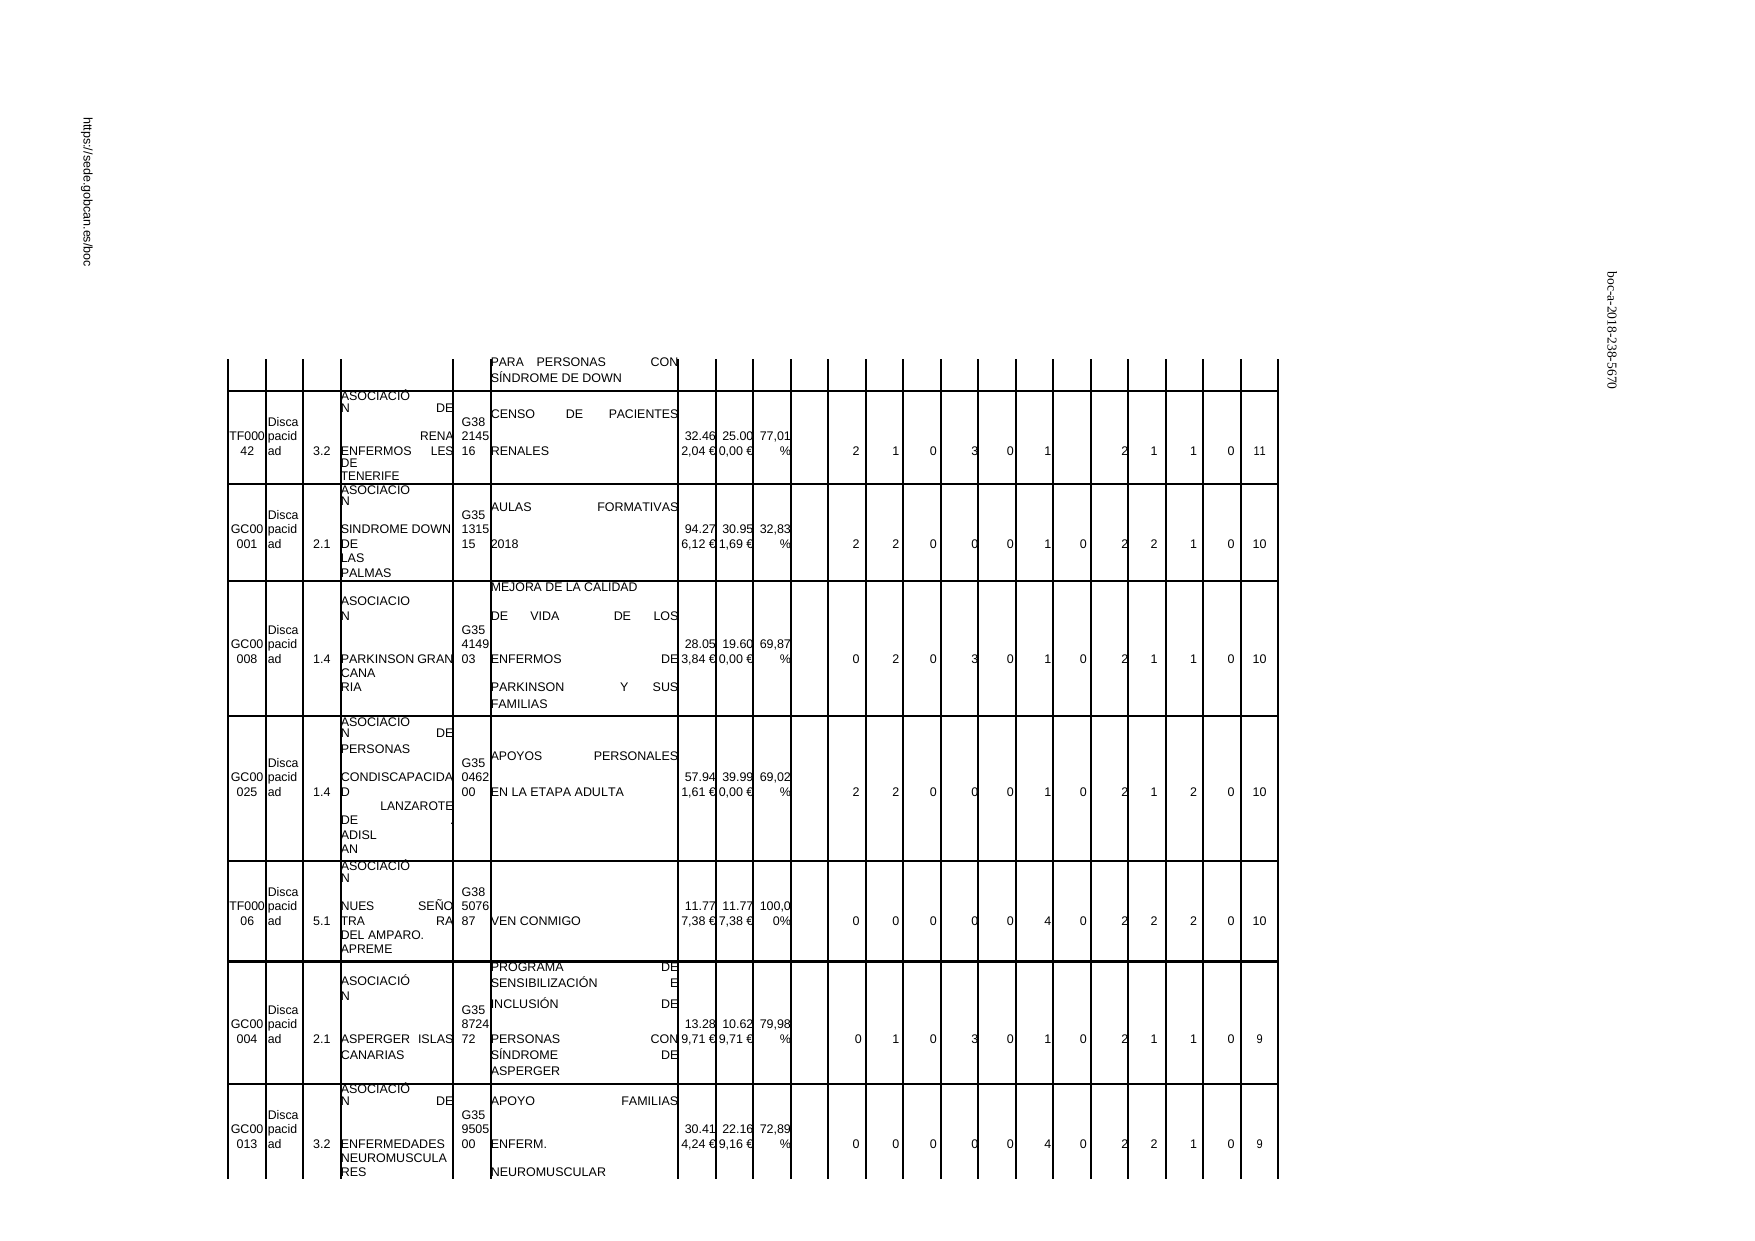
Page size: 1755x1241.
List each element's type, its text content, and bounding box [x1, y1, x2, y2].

table_cell [1017, 551, 1052, 580]
table_cell [942, 392, 977, 414]
table_cell [1129, 385, 1165, 390]
table_cell [979, 1046, 1015, 1062]
table_cell 11.777,38 € [717, 885, 752, 928]
table_cell [942, 582, 977, 594]
table_header [341, 354, 378, 359]
table_cell [1167, 359, 1202, 369]
table_cell [1279, 715, 1316, 740]
table_cell [1279, 551, 1316, 580]
table_header [716, 354, 753, 359]
table_cell 3.2 [304, 1108, 340, 1151]
table_cell [603, 711, 641, 715]
table_cell [267, 974, 302, 990]
table_cell [304, 582, 340, 594]
table_cell [1167, 369, 1202, 385]
table_cell [679, 1046, 715, 1062]
table_cell 0 [829, 623, 865, 666]
table_cell [267, 711, 302, 715]
table_cell [979, 990, 1015, 1003]
table_cell [1279, 694, 1316, 711]
table_cell [1129, 828, 1165, 856]
table_cell [904, 1062, 940, 1078]
table_cell 25.000,00 € [717, 415, 752, 458]
table_cell [267, 799, 302, 827]
table_cell [416, 485, 452, 508]
table_cell [829, 666, 865, 694]
table_cell [1204, 485, 1240, 508]
table_cell [267, 717, 302, 740]
table_cell [603, 551, 641, 580]
table_cell [454, 594, 490, 622]
table_cell [1167, 717, 1202, 740]
table_cell ENFERMOS [342, 415, 416, 458]
table_cell [454, 369, 490, 385]
table_cell G35872472 [454, 1003, 490, 1046]
table_cell [1242, 582, 1277, 594]
table_cell [454, 1062, 490, 1078]
table_cell ENFERM. [492, 1108, 603, 1151]
table_cell [1129, 928, 1165, 956]
table_cell [603, 694, 641, 711]
table_cell [1129, 711, 1165, 715]
table_cell SEÑORA [416, 885, 452, 928]
table_cell [1242, 458, 1277, 483]
table_cell [566, 1078, 603, 1083]
table_cell [304, 1085, 340, 1107]
table_cell [378, 359, 416, 369]
table_cell [979, 1085, 1015, 1107]
table_cell [979, 666, 1015, 694]
table_cell [1054, 862, 1090, 884]
table_cell [528, 828, 566, 856]
table_cell [942, 740, 977, 756]
table_cell [829, 359, 865, 369]
table_cell [454, 862, 490, 884]
table_cell [792, 359, 827, 369]
table_cell [378, 885, 416, 928]
table_cell 1 [1017, 508, 1052, 551]
table_cell [1054, 359, 1090, 369]
table_cell [792, 974, 827, 990]
table_cell [641, 928, 677, 956]
table_cell [867, 694, 902, 711]
table_cell [904, 862, 940, 884]
table_cell [867, 392, 902, 414]
table_cell SÍNDROME DE DOWN [492, 369, 677, 385]
table_cell 0 [904, 415, 940, 458]
table_cell [979, 1151, 1015, 1179]
table_cell FORMATIVAS [566, 485, 677, 514]
table_cell [829, 856, 865, 860]
table_cell [267, 1062, 302, 1078]
table_cell [1204, 990, 1240, 1003]
table_cell [754, 862, 790, 884]
table_cell [1242, 1151, 1277, 1179]
table_cell [867, 928, 902, 956]
table_cell FAMILIAS [603, 1085, 677, 1107]
table_cell 69,87% [754, 623, 790, 666]
table_cell [342, 582, 378, 594]
table_cell [792, 392, 827, 414]
table_cell [1167, 1085, 1202, 1107]
table_cell [267, 1085, 302, 1107]
table_cell 9 [1242, 1003, 1277, 1046]
table_cell [416, 828, 452, 856]
table_cell [1279, 385, 1316, 390]
table_cell [867, 385, 902, 390]
table_cell [603, 1011, 641, 1046]
table_cell [1092, 828, 1127, 856]
table_cell [603, 990, 641, 1003]
table_cell [603, 385, 641, 390]
table_cell [829, 392, 865, 414]
table_header [1203, 354, 1241, 359]
table_cell [1092, 956, 1127, 960]
table_cell [679, 711, 715, 715]
table_cell [942, 963, 977, 974]
table_cell DE [416, 392, 452, 414]
table_cell [1092, 582, 1127, 594]
table_cell [454, 458, 490, 483]
table_cell [267, 666, 302, 694]
table_cell 2 [1129, 508, 1165, 551]
table_cell [603, 856, 641, 860]
table_cell [229, 1085, 265, 1107]
table_cell [1092, 963, 1127, 974]
table_cell [979, 963, 1015, 974]
table_cell [603, 928, 641, 956]
table_cell [1017, 1046, 1052, 1062]
table_cell [304, 392, 340, 414]
table_cell 1 [1129, 623, 1165, 666]
table_cell [679, 799, 715, 827]
table_cell [1242, 594, 1277, 622]
table_cell [603, 828, 641, 856]
table_cell [679, 1078, 715, 1083]
table_cell ASOCIACIÓN [342, 485, 416, 508]
table_cell [979, 1078, 1015, 1083]
table_cell [342, 1062, 378, 1078]
table_cell 22.169,16 € [717, 1108, 752, 1151]
table_cell [979, 551, 1015, 580]
table_cell [1204, 551, 1240, 580]
table_cell [1279, 763, 1316, 799]
table_cell [342, 694, 378, 711]
table_cell [792, 1085, 827, 1107]
table_cell [1092, 711, 1127, 715]
table_cell [603, 515, 641, 551]
table_header [978, 354, 1016, 359]
table_cell ASOCIACION [342, 594, 416, 622]
table_cell [942, 694, 977, 711]
table_cell 1 [1129, 415, 1165, 458]
table_cell [378, 963, 416, 974]
table_cell [304, 974, 340, 990]
table_cell [603, 421, 641, 458]
table_cell [942, 956, 977, 960]
table_cell [528, 862, 566, 884]
table_cell [1279, 740, 1316, 756]
table_cell [1054, 369, 1090, 385]
table_cell [1017, 392, 1052, 414]
table_cell [679, 551, 715, 580]
table_cell [1054, 415, 1090, 421]
table_cell [792, 369, 827, 385]
table_cell [1092, 799, 1127, 827]
table_cell [1129, 392, 1165, 414]
table_cell [1092, 369, 1127, 385]
table_cell DE [416, 717, 452, 740]
table_cell 2 [1092, 508, 1127, 551]
table_cell [229, 485, 265, 508]
table_cell 0 [904, 1003, 940, 1046]
table_cell 0 [1204, 1003, 1240, 1046]
table_cell [229, 856, 265, 860]
table_cell [229, 551, 265, 580]
table_cell [679, 385, 715, 390]
table_cell [416, 551, 452, 580]
table_cell [867, 369, 902, 385]
table_cell [1017, 458, 1052, 483]
table_cell [566, 717, 603, 740]
table_cell [1017, 956, 1052, 960]
table_cell [1204, 594, 1240, 622]
table_cell [1017, 594, 1052, 622]
table_cell [904, 485, 940, 508]
table_cell [829, 1046, 865, 1062]
table_cell [1054, 928, 1090, 956]
table_cell [904, 974, 940, 990]
table_cell [492, 856, 528, 860]
table_cell [1167, 828, 1202, 856]
table_cell [454, 694, 490, 711]
table_cell [229, 974, 265, 990]
table_cell [867, 1078, 902, 1083]
table_cell [641, 458, 677, 483]
table_cell Discapacidad [267, 415, 302, 458]
table_header CON [641, 354, 678, 369]
table_cell 0 [979, 756, 1015, 799]
table_cell 30.414,24 € [679, 1108, 715, 1151]
table_cell 32.462,04 € [679, 415, 715, 458]
table_cell [942, 1062, 977, 1078]
table_cell [867, 956, 902, 960]
table_cell [1017, 990, 1052, 1003]
table_cell [867, 799, 902, 827]
table_cell [679, 458, 715, 483]
table_cell [304, 694, 340, 711]
table_cell [679, 928, 715, 956]
table_cell PACIENTES [603, 392, 677, 421]
table_cell [829, 369, 865, 385]
table_cell RENALES [492, 421, 603, 458]
table_cell 11 [1242, 415, 1277, 458]
table_cell [1204, 1151, 1240, 1179]
table_cell [942, 385, 977, 390]
table_cell [378, 956, 416, 960]
table_cell [378, 369, 416, 385]
table_cell [641, 828, 677, 856]
table_cell [829, 717, 865, 740]
table_cell [603, 1046, 641, 1062]
table_cell [1167, 799, 1202, 827]
table_cell [754, 666, 790, 694]
table_cell [1167, 385, 1202, 390]
table_cell [1092, 1046, 1127, 1062]
table_cell [528, 515, 566, 551]
table_cell [1167, 740, 1202, 756]
table_cell [566, 1085, 603, 1107]
table_header [1166, 354, 1203, 359]
table_cell [679, 862, 715, 884]
table_cell 0 [829, 885, 865, 928]
table_cell [641, 1062, 677, 1078]
table_cell [829, 990, 865, 1003]
table_cell [942, 485, 977, 508]
table_cell G35950500 [454, 1108, 490, 1151]
table_cell 0 [1204, 885, 1240, 928]
table_cell [1054, 717, 1090, 740]
table_cell Discapacidad [267, 623, 302, 666]
table_cell [867, 1046, 902, 1062]
table_cell [1242, 392, 1277, 414]
table_cell [378, 582, 416, 594]
table_cell [566, 856, 603, 860]
table_cell [904, 740, 940, 756]
table_cell [1129, 458, 1165, 483]
table_cell [717, 740, 752, 756]
table_cell [528, 799, 566, 827]
table_cell [942, 1046, 977, 1062]
table_cell [1279, 508, 1316, 514]
table_cell [867, 1085, 902, 1107]
table_cell [979, 485, 1015, 508]
table_cell 2 [1167, 756, 1202, 799]
table_cell 1 [1017, 756, 1052, 799]
table_cell [641, 421, 677, 458]
table_cell [492, 928, 528, 956]
table_cell [1017, 1062, 1052, 1078]
table_cell [829, 485, 865, 508]
table_cell [304, 666, 340, 694]
table_cell [904, 711, 940, 715]
table_cell [492, 862, 528, 884]
table_cell 0 [1204, 508, 1240, 551]
table_cell [267, 1046, 302, 1062]
table_cell 0 [867, 1108, 902, 1151]
table_cell [1054, 594, 1090, 622]
table_cell [792, 990, 827, 1003]
table_cell 1.4 [304, 623, 340, 666]
table_cell 3 [942, 415, 977, 458]
table_cell [1242, 694, 1277, 711]
table_cell [867, 666, 902, 694]
table_cell [304, 963, 340, 974]
table_cell [378, 666, 416, 694]
table_cell [1092, 862, 1127, 884]
table_cell 1 [1167, 415, 1202, 458]
table_cell [1092, 359, 1127, 369]
table_cell [792, 1062, 827, 1078]
table_cell [829, 711, 865, 715]
table_cell 9 [1242, 1108, 1277, 1151]
table_cell APOYOS [492, 740, 566, 763]
table_cell 1 [1017, 1003, 1052, 1046]
table_cell [1129, 666, 1165, 694]
table_cell [416, 666, 452, 694]
table_cell [717, 1062, 752, 1078]
table_cell PARKINSON [342, 623, 416, 666]
table_cell [304, 458, 340, 483]
table_cell 2.1 [304, 1003, 340, 1046]
table_cell [1242, 956, 1277, 960]
table_cell [1204, 956, 1240, 960]
table_cell [717, 799, 752, 827]
table_cell [1279, 1151, 1316, 1179]
table_cell [754, 359, 790, 369]
table_cell Discapacidad [267, 1003, 302, 1046]
table_cell [1092, 990, 1127, 1003]
table_cell [342, 1078, 416, 1083]
table_cell [979, 1062, 1015, 1078]
table_cell [229, 963, 265, 974]
table_cell CANARIA [342, 666, 378, 694]
table_cell GC00001 [229, 508, 265, 551]
table_cell [1279, 390, 1316, 414]
table_cell [1129, 990, 1165, 1003]
table_cell [342, 856, 416, 860]
table_cell [603, 717, 641, 740]
table_cell [1092, 1151, 1127, 1179]
table_cell [829, 828, 865, 856]
table_cell [1129, 956, 1165, 960]
table_cell DE [342, 799, 378, 827]
table_cell [717, 974, 752, 990]
table_cell [1017, 928, 1052, 956]
table_cell G38214516 [454, 415, 490, 458]
table_cell [1279, 580, 1316, 594]
table_cell [267, 1078, 302, 1083]
table_cell [904, 666, 940, 694]
table_cell [1167, 928, 1202, 956]
table_cell [229, 956, 265, 960]
table_cell [1279, 421, 1316, 458]
table_cell CENSO [492, 392, 566, 421]
table_cell [1279, 856, 1316, 860]
table_cell [904, 458, 940, 483]
table_header [228, 354, 266, 359]
table_cell [1167, 990, 1202, 1003]
table_cell [867, 862, 902, 884]
table_cell [1279, 799, 1316, 827]
table_cell [679, 694, 715, 711]
table_cell [1129, 1151, 1165, 1179]
table_cell [1129, 582, 1165, 594]
table_cell [1092, 551, 1127, 580]
table_cell [566, 515, 603, 551]
table_cell [641, 1151, 677, 1179]
table_cell [1054, 828, 1090, 856]
table_cell [454, 359, 490, 369]
table_header PARA [491, 354, 528, 369]
table_cell [792, 1108, 827, 1151]
table_cell SÍNDROME [492, 1046, 603, 1062]
table_cell [1204, 974, 1240, 990]
table_cell [454, 740, 490, 756]
table_cell [679, 594, 715, 622]
table_cell [942, 359, 977, 369]
table_cell [1204, 1078, 1240, 1083]
table_cell [1017, 711, 1052, 715]
table_cell ASPERGER [492, 1062, 603, 1078]
table_cell [1092, 1062, 1127, 1078]
table_cell ASOCIACIÓN [342, 717, 416, 740]
table_cell [904, 369, 940, 385]
table_cell ENFERMEDADES [342, 1108, 452, 1151]
table_cell [492, 711, 528, 715]
table_cell [267, 359, 302, 369]
table_cell [229, 369, 265, 385]
table_cell 1 [867, 415, 902, 458]
table_header [1016, 354, 1053, 359]
table_cell [754, 385, 790, 390]
table_cell [229, 594, 265, 622]
table_cell [378, 694, 416, 711]
table_header [941, 354, 978, 359]
table_cell [416, 694, 452, 711]
table_cell [304, 385, 340, 390]
table_header [1278, 354, 1316, 359]
table_cell [942, 666, 977, 694]
table_cell SINDROME DOWN DE [342, 508, 452, 551]
table_cell 2 [829, 415, 865, 458]
table_cell [641, 385, 677, 390]
table_cell [1204, 359, 1240, 369]
table_header [678, 354, 716, 359]
table_cell [754, 582, 790, 594]
table_cell [641, 885, 677, 928]
table_cell [1167, 458, 1202, 483]
table_cell Discapacidad [267, 1108, 302, 1151]
table_cell [867, 594, 902, 622]
table_cell [641, 717, 677, 740]
table_cell [942, 551, 977, 580]
table_cell [829, 694, 865, 711]
table_cell [1279, 711, 1316, 715]
table_cell 10 [1242, 508, 1277, 551]
table_cell [1017, 1085, 1052, 1107]
table_cell [792, 508, 827, 514]
table_cell DE [492, 594, 528, 622]
table_cell [979, 694, 1015, 711]
table_cell [1017, 717, 1052, 740]
table_cell [717, 956, 752, 960]
table_cell [717, 711, 752, 715]
table_cell ISLAS [416, 1003, 452, 1046]
table_cell [1129, 1085, 1165, 1107]
table_cell [979, 385, 1015, 390]
table_cell [603, 1062, 641, 1078]
table_cell INCLUSIÓN [492, 990, 603, 1011]
table_cell [754, 974, 790, 990]
table_cell [792, 1003, 827, 1011]
table_cell [717, 717, 752, 740]
table_cell [267, 385, 302, 390]
table_cell ADISLAN [342, 828, 378, 856]
table_cell [641, 711, 677, 715]
table_cell [454, 990, 490, 1003]
table_cell [229, 1078, 265, 1083]
table_cell [1092, 694, 1127, 711]
table_cell [416, 1078, 452, 1083]
table_cell [229, 1151, 265, 1179]
table_cell [566, 551, 603, 580]
table_cell [416, 856, 452, 860]
table_cell GC00004 [229, 1003, 265, 1046]
table_cell [566, 928, 603, 956]
table_cell [1129, 1046, 1165, 1062]
table_cell [1242, 666, 1277, 694]
table_cell 0 [904, 623, 940, 666]
table_cell [1242, 717, 1277, 740]
table_cell [1167, 711, 1202, 715]
table_cell [603, 1003, 641, 1011]
table_cell [267, 369, 302, 385]
table_cell [979, 740, 1015, 756]
table_cell [378, 828, 416, 856]
table_cell [942, 711, 977, 715]
table_cell [867, 856, 902, 860]
table_cell [1279, 458, 1316, 483]
table_cell [1204, 711, 1240, 715]
table_cell [267, 594, 302, 622]
table_cell [717, 990, 752, 1003]
table_cell 2 [1129, 1108, 1165, 1151]
table_cell [267, 740, 302, 756]
table_cell [679, 1085, 715, 1107]
table_cell [416, 458, 452, 483]
table_cell [979, 856, 1015, 860]
table_cell 1 [1167, 1003, 1202, 1046]
table_cell CON [641, 1011, 677, 1046]
table_cell [679, 974, 715, 990]
table_cell [1279, 369, 1316, 385]
table_cell 0 [979, 415, 1015, 458]
table_cell [1017, 856, 1052, 860]
table_cell [1204, 385, 1240, 390]
table_cell [754, 551, 790, 580]
table_cell [867, 485, 902, 508]
table_cell [267, 551, 302, 580]
table_cell NEUROMUSCULARES [342, 1151, 452, 1179]
table_cell [267, 928, 302, 956]
table_cell [754, 458, 790, 483]
table_cell [829, 582, 865, 594]
table_cell [1167, 1151, 1202, 1179]
table_cell [416, 956, 452, 960]
table_cell [1054, 856, 1090, 860]
table_cell [1129, 551, 1165, 580]
table_cell [792, 763, 827, 799]
table_cell [492, 551, 528, 580]
table_cell [829, 1085, 865, 1107]
table_cell [754, 740, 790, 756]
table_cell [792, 458, 827, 483]
table_cell 0 [904, 756, 940, 799]
table_cell PERSONAS [492, 1011, 603, 1046]
table_cell [904, 1085, 940, 1107]
table_cell CONDISCAPACIDAD [342, 756, 452, 799]
table_cell 0 [1054, 1108, 1090, 1151]
table_cell [792, 885, 827, 928]
table_cell [229, 799, 265, 827]
table_cell EN LA ETAPA ADULTA [492, 763, 677, 799]
table_cell [454, 928, 490, 956]
table_cell VEN CONMIGO [492, 885, 641, 928]
table_header [1091, 354, 1128, 359]
table_cell [829, 928, 865, 956]
table_cell [304, 594, 340, 622]
table_cell 1 [1129, 1003, 1165, 1046]
table_cell [1017, 963, 1052, 974]
table_cell [1054, 392, 1090, 414]
table_cell [792, 711, 827, 715]
table_cell 0 [829, 1108, 865, 1151]
table_cell [942, 799, 977, 827]
table_cell [792, 1078, 827, 1083]
table_cell [1092, 856, 1127, 860]
table_cell [792, 856, 827, 860]
table_cell [1242, 828, 1277, 856]
table_cell [829, 799, 865, 827]
table_cell [754, 956, 790, 960]
table_cell [942, 717, 977, 740]
table_cell [679, 963, 715, 974]
table_cell 2.1 [304, 508, 340, 551]
table_cell [454, 1085, 490, 1107]
table_cell [304, 990, 340, 1003]
table_cell [603, 458, 641, 483]
table_cell [1204, 828, 1240, 856]
table_cell [566, 385, 603, 390]
table_cell [829, 956, 865, 960]
table_cell [829, 1151, 865, 1179]
table_cell [1204, 856, 1240, 860]
table_cell RENALES [416, 415, 452, 458]
table_cell [603, 623, 641, 666]
table_cell 0 [867, 885, 902, 928]
table_cell [829, 974, 865, 990]
table_cell [1129, 856, 1165, 860]
table_cell 0 [1054, 508, 1090, 551]
table_cell [717, 458, 752, 483]
table_cell DE [641, 1046, 677, 1062]
table_cell [1242, 485, 1277, 508]
table_cell TF00042 [229, 415, 265, 458]
table_cell [1242, 359, 1277, 369]
table_cell 10 [1242, 885, 1277, 928]
table_cell ASPERGER [342, 1003, 416, 1046]
table_cell [1017, 369, 1052, 385]
table_cell [416, 711, 452, 715]
table_cell [1167, 1078, 1202, 1083]
table_cell [304, 485, 340, 508]
table_cell [454, 717, 490, 740]
table_cell [267, 963, 302, 974]
table_cell [416, 1062, 452, 1078]
table_cell [1054, 551, 1090, 580]
table_cell [829, 1078, 865, 1083]
table_cell 0 [979, 623, 1015, 666]
table_cell [1054, 582, 1090, 594]
table_cell [942, 862, 977, 884]
table_cell [416, 862, 452, 884]
table_cell [1167, 694, 1202, 711]
table_cell [416, 974, 452, 990]
table_cell [679, 1062, 715, 1078]
table_cell 2 [829, 756, 865, 799]
table_cell [528, 928, 566, 956]
table_cell [754, 369, 790, 385]
table_cell [229, 666, 265, 694]
table_cell [1054, 1151, 1090, 1179]
table_cell [1242, 740, 1277, 756]
table_cell DEL AMPARO. APREME [342, 928, 452, 956]
table_cell [867, 551, 902, 580]
table_cell [1054, 740, 1090, 756]
table_cell [829, 594, 865, 622]
table_cell [904, 963, 940, 974]
table_cell [454, 392, 490, 414]
table_cell [1279, 1083, 1316, 1107]
table_cell [1017, 359, 1052, 369]
table_cell [1204, 666, 1240, 694]
table_cell [229, 928, 265, 956]
table_cell [904, 551, 940, 580]
table_cell [1242, 385, 1277, 390]
table_cell [267, 582, 302, 594]
table_cell [304, 799, 340, 827]
table_cell [829, 740, 865, 756]
table_cell 0 [979, 1108, 1015, 1151]
table_cell [304, 359, 340, 369]
table_cell [1279, 515, 1316, 551]
table_cell [867, 740, 902, 756]
table_cell NEUROMUSCULAR [492, 1151, 641, 1179]
table_cell [454, 711, 490, 715]
table_cell [1167, 956, 1202, 960]
table_cell [717, 828, 752, 856]
table_cell [792, 421, 827, 458]
table_cell [267, 828, 302, 856]
table_cell [867, 1151, 902, 1179]
table_cell [1242, 551, 1277, 580]
table_cell 0 [1054, 885, 1090, 928]
table_cell [717, 1151, 752, 1179]
table_cell [717, 1046, 752, 1062]
table_cell [1204, 1085, 1240, 1107]
table_cell 4 [1017, 885, 1052, 928]
table_cell [904, 990, 940, 1003]
table_cell [979, 392, 1015, 414]
table_cell [416, 359, 452, 369]
table_cell 72,89% [754, 1108, 790, 1151]
table_cell Discapacidad [267, 508, 302, 551]
table_cell 2 [1092, 756, 1127, 799]
table_cell PERSONAS [342, 740, 416, 756]
table_cell 0 [1054, 1003, 1090, 1046]
table_cell [416, 990, 452, 1003]
table_cell [454, 485, 490, 508]
table_cell [942, 928, 977, 956]
table_cell [717, 485, 752, 508]
table_cell 57.941,61 € [679, 756, 715, 799]
table_cell [1017, 666, 1052, 694]
table_cell 77,01% [754, 415, 790, 458]
table_cell 1.4 [304, 756, 340, 799]
table_cell LANZAROTE. [378, 799, 452, 827]
table_cell [1054, 385, 1090, 390]
table_cell [1279, 359, 1316, 369]
table_cell [904, 1078, 940, 1083]
table_cell [229, 582, 265, 594]
table_cell [1129, 717, 1165, 740]
table_cell [1279, 1011, 1316, 1046]
table_cell [229, 828, 265, 856]
table_cell [1017, 974, 1052, 990]
table_cell 0 [829, 1003, 865, 1046]
table_cell 1 [1017, 415, 1052, 458]
table_cell MEJORA DE LA CALIDAD [492, 582, 677, 594]
table_cell TF00006 [229, 885, 265, 928]
table_cell [754, 963, 790, 974]
table_cell [717, 1078, 752, 1083]
table_cell [1092, 928, 1127, 956]
table_cell 2 [1092, 1003, 1127, 1046]
table_cell NUESTRA [342, 885, 378, 928]
table_header [453, 354, 491, 359]
table_cell [492, 717, 528, 740]
table_cell [1129, 485, 1165, 508]
table_cell [792, 551, 827, 580]
table_cell [454, 828, 490, 856]
table_cell 0 [979, 1003, 1015, 1046]
table_cell [754, 990, 790, 1003]
table_cell [267, 694, 302, 711]
table_cell [1054, 974, 1090, 990]
table_cell [979, 594, 1015, 622]
table_cell [454, 799, 490, 827]
table_cell [1167, 594, 1202, 622]
table_cell CANARIAS [342, 1046, 416, 1062]
table_cell [1017, 1151, 1052, 1179]
table_cell [792, 956, 827, 960]
table_cell [1092, 392, 1127, 414]
table_cell 100,00% [754, 885, 790, 928]
table_cell [1242, 974, 1277, 990]
table_cell [603, 799, 641, 827]
table_cell DE [641, 963, 677, 974]
table_cell [603, 862, 641, 884]
table_cell G38507687 [454, 885, 490, 928]
table_cell [679, 666, 715, 694]
table_cell [1092, 717, 1127, 740]
table_cell [229, 1046, 265, 1062]
table_cell DE [641, 623, 677, 666]
table_header [266, 354, 303, 359]
table_cell [1129, 862, 1165, 884]
table_cell FAMILIAS [492, 694, 603, 711]
table_cell [566, 711, 603, 715]
table_cell [641, 515, 677, 551]
table_cell [1167, 963, 1202, 974]
table_cell [904, 694, 940, 711]
table_cell [942, 369, 977, 385]
table_cell SENSIBILIZACIÓN [492, 974, 641, 990]
table_cell [754, 1085, 790, 1107]
table_cell [1167, 1046, 1202, 1062]
table_cell [1204, 694, 1240, 711]
table_cell [304, 956, 340, 960]
table_cell [1129, 799, 1165, 827]
table_cell [829, 862, 865, 884]
table_cell [566, 799, 603, 827]
table_cell [1204, 1046, 1240, 1062]
table_cell 32,83% [754, 508, 790, 551]
table_cell [829, 385, 865, 390]
table_cell [717, 862, 752, 884]
table_cell 13.289,71 € [679, 1003, 715, 1046]
table_cell [304, 856, 340, 860]
table_cell [1092, 594, 1127, 622]
table_cell [416, 1046, 452, 1062]
table_cell [904, 856, 940, 860]
table_cell ASOCIACIÓN [342, 1085, 416, 1107]
table_cell 2 [829, 508, 865, 551]
table_cell [1092, 740, 1127, 756]
table_cell [416, 385, 452, 390]
table_cell [867, 359, 902, 369]
table_cell 0 [979, 508, 1015, 551]
table_cell [1279, 1108, 1316, 1151]
table_cell [792, 740, 827, 756]
table_cell [1054, 963, 1090, 974]
table_cell [1204, 928, 1240, 956]
table_cell [1279, 666, 1316, 694]
table_cell [1054, 956, 1090, 960]
table_cell ENFERMOS [492, 623, 603, 666]
table_cell [1092, 666, 1127, 694]
table_cell LOS [641, 594, 677, 622]
table_cell [867, 990, 902, 1003]
table_cell [1167, 862, 1202, 884]
table_cell [1279, 974, 1316, 990]
table_cell [979, 956, 1015, 960]
table_cell [1279, 1062, 1316, 1078]
table_cell GC00013 [229, 1108, 265, 1151]
table_cell [717, 392, 752, 414]
table_cell [979, 359, 1015, 369]
table_cell [229, 359, 265, 369]
table_cell [792, 594, 827, 622]
table_cell [679, 828, 715, 856]
table_cell [904, 359, 940, 369]
table_cell [454, 1046, 490, 1062]
table_cell [378, 1062, 416, 1078]
table_cell [754, 828, 790, 856]
table_cell [792, 515, 827, 551]
table_cell [1242, 799, 1277, 827]
table_cell [1017, 828, 1052, 856]
table_cell [1204, 369, 1240, 385]
table_cell [342, 359, 378, 369]
table_cell [1279, 756, 1316, 763]
table_cell [1204, 582, 1240, 594]
table_cell [267, 956, 302, 960]
table_cell [679, 485, 715, 508]
table_cell [754, 1062, 790, 1078]
table_cell [304, 369, 340, 385]
table_cell [792, 1151, 827, 1179]
table_cell 0 [1204, 1108, 1240, 1151]
table_cell [1279, 860, 1316, 884]
table_cell ASOCIACIÓN [342, 974, 416, 1003]
table_cell [1279, 956, 1316, 960]
table_cell [454, 963, 490, 974]
table_cell [1054, 458, 1090, 483]
table_cell [454, 551, 490, 580]
table_cell [942, 828, 977, 856]
table_cell [1167, 974, 1202, 990]
table_cell [717, 666, 752, 694]
table_cell [267, 485, 302, 508]
table_cell [754, 711, 790, 715]
table_cell [492, 956, 603, 960]
table_cell [792, 862, 827, 884]
table_cell [1017, 1078, 1052, 1083]
table_cell [792, 1046, 827, 1062]
table_cell [229, 717, 265, 740]
table_cell [304, 711, 340, 715]
table_cell [1279, 1003, 1316, 1011]
table_header [303, 354, 341, 359]
table_cell [754, 856, 790, 860]
table_cell [454, 956, 490, 960]
table_cell [1054, 1085, 1090, 1107]
table_cell [1204, 740, 1240, 756]
table_cell [904, 594, 940, 622]
table_cell [1092, 974, 1127, 990]
table_cell [416, 963, 452, 974]
table_cell [267, 392, 302, 414]
table_cell 2 [867, 508, 902, 551]
table_cell [267, 862, 302, 884]
table_cell [454, 1078, 490, 1083]
table_cell [304, 1151, 340, 1179]
table_cell [229, 458, 265, 483]
table_cell [679, 717, 715, 740]
table_cell [229, 711, 265, 715]
table_cell [1279, 594, 1316, 622]
table_cell [717, 594, 752, 622]
table_cell [942, 594, 977, 622]
table_cell [416, 740, 452, 756]
table_cell [829, 963, 865, 974]
table_cell [979, 717, 1015, 740]
table_cell E [641, 974, 677, 990]
table_cell 2 [1167, 885, 1202, 928]
table_cell [754, 717, 790, 740]
table_cell SUS [641, 666, 677, 694]
table_cell [754, 594, 790, 622]
table_cell [342, 711, 416, 715]
table_cell [792, 928, 827, 956]
table_cell [942, 1085, 977, 1107]
table_cell [904, 799, 940, 827]
table_cell [454, 856, 490, 860]
table_cell [229, 990, 265, 1003]
table_header [1241, 354, 1278, 359]
table_cell [454, 385, 490, 390]
table_cell [979, 828, 1015, 856]
table_cell [1204, 799, 1240, 827]
table_cell [942, 458, 977, 483]
table_cell [754, 1151, 790, 1179]
table_cell [979, 862, 1015, 884]
table_cell [754, 392, 790, 414]
table_cell [717, 359, 752, 369]
table_cell [1242, 711, 1277, 715]
table_cell 0 [1054, 623, 1090, 666]
table_cell 2 [867, 756, 902, 799]
table_cell 0 [1204, 623, 1240, 666]
table_cell 1 [1167, 508, 1202, 551]
table_cell 19.600,00 € [717, 623, 752, 666]
table_cell [979, 458, 1015, 483]
table_cell [1054, 1062, 1090, 1078]
table_cell [792, 582, 827, 594]
table_cell [229, 740, 265, 756]
table_cell DE TENERIFE [342, 458, 416, 483]
table_cell PERSONALES [566, 740, 677, 763]
table_cell [641, 856, 677, 860]
table_cell [717, 1085, 752, 1107]
table_cell [229, 1062, 265, 1078]
table_cell [1204, 963, 1240, 974]
table_cell [979, 582, 1015, 594]
table_cell AULAS [492, 485, 566, 514]
table_cell [829, 458, 865, 483]
table_cell [342, 369, 378, 385]
table_cell [754, 799, 790, 827]
table_cell [1017, 799, 1052, 827]
table_cell DE [603, 594, 641, 622]
table_cell 10.629,71 € [717, 1003, 752, 1046]
table_cell [304, 1046, 340, 1062]
table_cell [1279, 928, 1316, 956]
table_cell [717, 963, 752, 974]
table_cell [1129, 369, 1165, 385]
table_header boc-a-2018-238-5670 [1605, 271, 1642, 398]
table_cell [267, 990, 302, 1003]
table_cell 3 [942, 1003, 977, 1046]
table_cell [641, 694, 677, 711]
table_cell PROGRAMA [492, 963, 603, 974]
table_cell [942, 974, 977, 990]
table_cell [1242, 963, 1277, 974]
table_cell [492, 799, 528, 827]
table_cell [641, 862, 677, 884]
table_cell [1279, 828, 1316, 856]
table_cell [603, 1078, 677, 1083]
table_cell [229, 862, 265, 884]
table_cell [1017, 862, 1052, 884]
table_cell [1054, 485, 1090, 508]
table_cell [267, 1151, 302, 1179]
table_cell [1242, 369, 1277, 385]
table_cell [942, 990, 977, 1003]
table_cell [492, 828, 528, 856]
table_header [378, 354, 416, 359]
table_cell [1204, 392, 1240, 414]
table_cell DE [416, 1085, 452, 1107]
table_cell [566, 828, 603, 856]
table_cell [1092, 1085, 1127, 1107]
table_cell [304, 828, 340, 856]
table_cell 0 [942, 508, 977, 551]
table_cell [304, 1062, 340, 1078]
table_cell [267, 856, 302, 860]
table_cell 1 [1017, 623, 1052, 666]
table_cell [454, 974, 490, 990]
table_cell 79,98% [754, 1003, 790, 1046]
table_cell [1279, 483, 1316, 508]
table_cell [641, 799, 677, 827]
table_header [903, 354, 941, 359]
table_cell [641, 551, 677, 580]
table_cell 1 [1167, 1108, 1202, 1151]
table_cell 1 [867, 1003, 902, 1046]
table_cell [1092, 485, 1127, 508]
table_cell [603, 963, 641, 974]
table_cell 2 [1129, 885, 1165, 928]
table_cell [603, 956, 641, 960]
table_cell [904, 1046, 940, 1062]
table_cell [1279, 1046, 1316, 1062]
table_cell [1279, 623, 1316, 666]
table_cell [754, 1078, 790, 1083]
table_cell 4 [1017, 1108, 1052, 1151]
table_cell [979, 711, 1015, 715]
table_cell [1092, 458, 1127, 483]
table_cell 2018 [492, 515, 528, 551]
table_header [791, 354, 828, 359]
table_cell [342, 963, 378, 974]
table_cell [867, 974, 902, 990]
table_cell [454, 582, 490, 594]
table_cell [304, 862, 340, 884]
table_cell [792, 623, 827, 666]
table_cell [1017, 582, 1052, 594]
table_cell [867, 711, 902, 715]
table_cell G35414903 [454, 623, 490, 666]
table_cell [454, 666, 490, 694]
table_cell [1092, 1078, 1127, 1083]
table_cell 0 [979, 885, 1015, 928]
table_cell [754, 1046, 790, 1062]
table_cell 3.2 [304, 415, 340, 458]
table_cell 10 [1242, 756, 1277, 799]
table_cell LAS PALMAS [342, 551, 416, 580]
table_cell [492, 1078, 566, 1083]
table_cell [1167, 392, 1202, 414]
table_cell [528, 551, 566, 580]
table_cell [1279, 415, 1316, 421]
table_cell [1054, 694, 1090, 711]
table_cell [1279, 1078, 1316, 1083]
table_cell [1129, 694, 1165, 711]
table_cell [1167, 551, 1202, 580]
table_cell [528, 717, 566, 740]
table_cell [1204, 717, 1240, 740]
table_cell [867, 717, 902, 740]
table_cell [792, 799, 827, 827]
table_cell [867, 1062, 902, 1078]
table_cell [1054, 799, 1090, 827]
table_cell [1129, 1062, 1165, 1078]
table_cell 0 [904, 885, 940, 928]
table_cell [1242, 1062, 1277, 1078]
table_cell [717, 385, 752, 390]
table_cell 0 [1054, 756, 1090, 799]
table_cell [717, 856, 752, 860]
table_cell 28.053,84 € [679, 623, 715, 666]
table_cell [679, 392, 715, 414]
table_header PERSONAS [528, 354, 641, 369]
table_cell [979, 369, 1015, 385]
table_cell [679, 856, 715, 860]
table_header [1053, 354, 1091, 359]
table_cell DE [566, 392, 603, 421]
table_cell [528, 458, 566, 483]
table_header [828, 354, 866, 359]
table_cell 0 [942, 1108, 977, 1151]
table_cell [1167, 856, 1202, 860]
table_cell ASOCIACIÓN [342, 392, 416, 414]
table_cell Discapacidad [267, 756, 302, 799]
table_cell [792, 666, 827, 694]
table_cell 0 [1204, 415, 1240, 458]
table_cell Discapacidad [267, 885, 302, 928]
table_cell [1054, 1078, 1090, 1083]
table_cell Y [603, 666, 641, 694]
table_cell 0 [1204, 756, 1240, 799]
table_cell [1129, 594, 1165, 622]
table_cell [1242, 1078, 1277, 1083]
table_header [1128, 354, 1166, 359]
table_cell [1242, 1085, 1277, 1107]
table_cell [528, 711, 566, 715]
table_cell [679, 359, 715, 369]
table_cell 0 [942, 885, 977, 928]
table_cell [942, 1151, 977, 1179]
table_cell [229, 392, 265, 414]
table_cell [792, 828, 827, 856]
table_cell 0 [904, 508, 940, 551]
table_header [866, 354, 903, 359]
table_cell [792, 485, 827, 508]
table_header [416, 354, 453, 359]
table_cell [229, 694, 265, 711]
table_cell [1017, 385, 1052, 390]
table_cell [942, 1078, 977, 1083]
table_cell [1204, 458, 1240, 483]
table_cell [1092, 385, 1127, 390]
table_cell 2 [1092, 1108, 1127, 1151]
table_cell [342, 956, 378, 960]
table_cell [792, 963, 827, 974]
table_cell [1129, 359, 1165, 369]
table_cell [416, 594, 452, 622]
table_cell [904, 392, 940, 414]
table_cell [1279, 990, 1316, 1003]
table_cell [979, 928, 1015, 956]
table_cell [679, 1151, 715, 1179]
table_cell [1054, 666, 1090, 694]
table_cell [1204, 862, 1240, 884]
table_cell [1017, 694, 1052, 711]
table_cell [304, 551, 340, 580]
table_cell [1242, 990, 1277, 1003]
table_cell [904, 828, 940, 856]
table_cell [641, 956, 677, 960]
table_cell [942, 856, 977, 860]
table_cell ASOCIACIÓN [342, 862, 416, 884]
table_cell 94.276,12 € [679, 508, 715, 551]
table_cell [679, 369, 715, 385]
table_cell [304, 928, 340, 956]
table_cell GRAN [416, 623, 452, 666]
table_cell [792, 717, 827, 740]
table_cell [717, 582, 752, 594]
table_cell [792, 1011, 827, 1046]
table_cell [1129, 1078, 1165, 1083]
table_cell [304, 717, 340, 740]
table_cell [904, 385, 940, 390]
table_cell [904, 582, 940, 594]
table_cell [1054, 1046, 1090, 1062]
table_cell [904, 956, 940, 960]
table_cell [904, 1151, 940, 1179]
table_cell [679, 740, 715, 756]
table_header [753, 354, 791, 359]
table_cell 2 [867, 623, 902, 666]
table_cell [492, 458, 528, 483]
table_cell [1242, 928, 1277, 956]
table_cell [829, 1062, 865, 1078]
table_cell [1242, 862, 1277, 884]
table_cell [1242, 856, 1277, 860]
table_cell 1 [1167, 623, 1202, 666]
table_cell [304, 1078, 340, 1083]
table_cell [1017, 485, 1052, 508]
table_cell [1129, 963, 1165, 974]
table_cell [1279, 885, 1316, 928]
table_cell [979, 974, 1015, 990]
table_cell G35046200 [454, 756, 490, 799]
table_cell [528, 385, 566, 390]
table_cell 2 [1092, 623, 1127, 666]
table_cell PARKINSON [492, 666, 603, 694]
table_cell [792, 694, 827, 711]
table_cell [867, 582, 902, 594]
table_cell [528, 856, 566, 860]
table_cell 10 [1242, 623, 1277, 666]
table_cell 2 [1092, 885, 1127, 928]
table_cell [1129, 740, 1165, 756]
table_cell [1204, 1062, 1240, 1078]
table_cell [1054, 421, 1090, 458]
table_cell [867, 828, 902, 856]
table_cell [566, 862, 603, 884]
table_cell [717, 369, 752, 385]
table_cell 0 [904, 1108, 940, 1151]
table_cell [679, 956, 715, 960]
table_cell VIDA [528, 594, 603, 622]
table_cell [717, 551, 752, 580]
table_cell DE [641, 990, 677, 1011]
table_cell [717, 928, 752, 956]
table_cell [416, 582, 452, 594]
table_cell [679, 990, 715, 1003]
table_cell [792, 385, 827, 390]
table_cell [717, 694, 752, 711]
table_cell GC00008 [229, 623, 265, 666]
table_cell 3 [942, 623, 977, 666]
table_cell 2 [1092, 415, 1127, 458]
table_cell [492, 385, 528, 390]
table_cell 5.1 [304, 885, 340, 928]
table_cell [1017, 740, 1052, 756]
table_cell G35131515 [454, 508, 490, 551]
table_cell [754, 485, 790, 508]
table_cell [679, 582, 715, 594]
table_cell [1167, 666, 1202, 694]
table_cell [342, 385, 416, 390]
table_cell 30.951,69 € [717, 508, 752, 551]
table_cell [1167, 582, 1202, 594]
table_cell [641, 1108, 677, 1151]
table_cell 69,02% [754, 756, 790, 799]
table_cell [229, 385, 265, 390]
table_cell [867, 458, 902, 483]
table_cell 1 [1129, 756, 1165, 799]
table_cell [603, 1108, 641, 1151]
table_cell [267, 458, 302, 483]
table_cell [1054, 711, 1090, 715]
table_cell [867, 963, 902, 974]
table_cell [792, 756, 827, 763]
table_cell [904, 717, 940, 740]
table_cell [454, 1151, 490, 1179]
table_header https://sede.gobcan.es/boc [81, 117, 118, 271]
table_cell GC00025 [229, 756, 265, 799]
table_cell [792, 415, 827, 421]
table_cell 0 [942, 756, 977, 799]
table_cell [1167, 1062, 1202, 1078]
table_cell 39.990,00 € [717, 756, 752, 799]
table_cell [304, 740, 340, 756]
table_cell [754, 694, 790, 711]
table_cell [1167, 485, 1202, 508]
table_cell [979, 799, 1015, 827]
table_cell [904, 928, 940, 956]
table_cell 11.777,38 € [679, 885, 715, 928]
table_cell [1129, 974, 1165, 990]
table_cell [1279, 960, 1316, 974]
table_cell [1242, 1046, 1277, 1062]
table_cell [1054, 990, 1090, 1003]
table_cell [829, 551, 865, 580]
table_cell [416, 369, 452, 385]
table_cell APOYO [492, 1085, 566, 1107]
table_cell [754, 928, 790, 956]
table_cell [566, 458, 603, 483]
